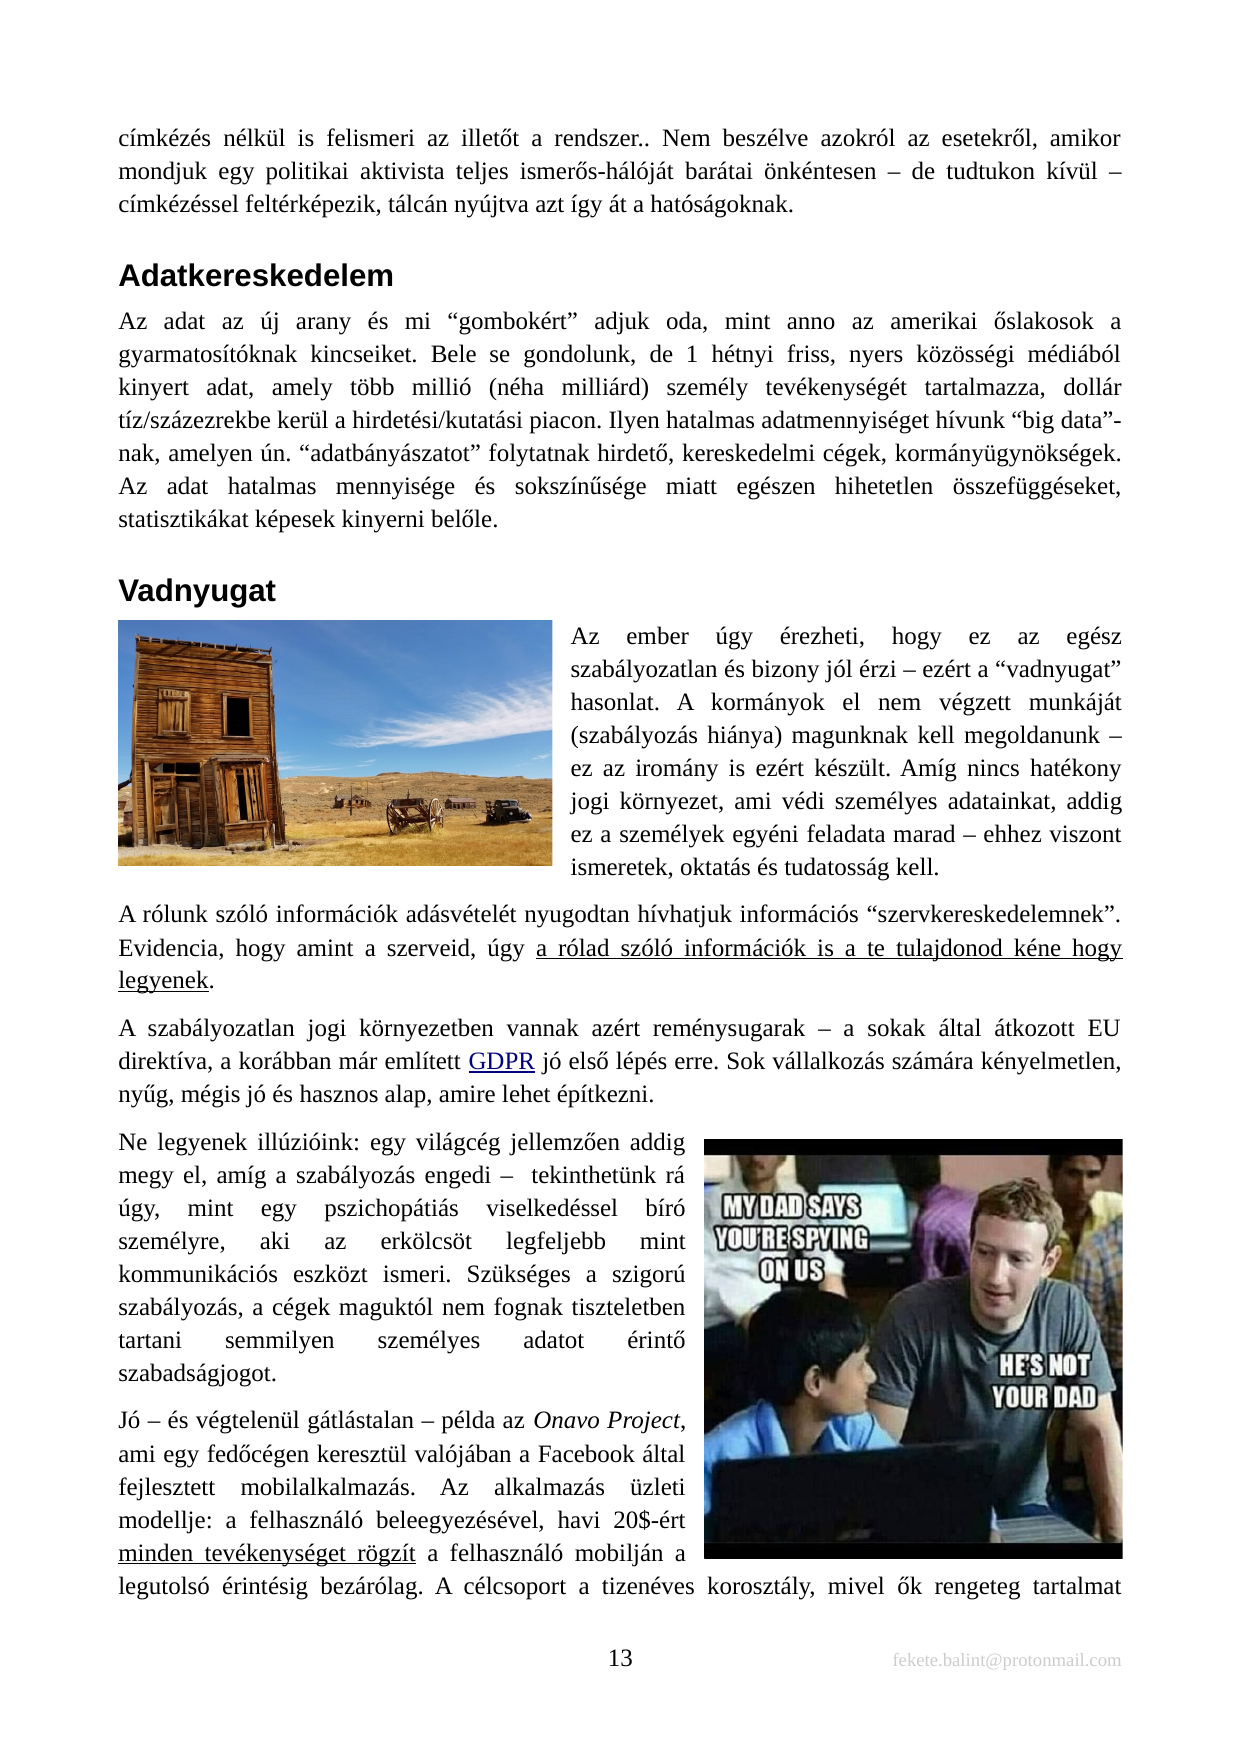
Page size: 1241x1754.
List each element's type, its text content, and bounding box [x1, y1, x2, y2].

text Az ember úgy érezheti, hogy ez az egész szabályozatlan és bizony jól érzi – ezért a “vadnyugat” hasonlat. A kormányok el nem végzett munkáját (szabályozás hiánya) magunknak kell megoldanunk – ez az iromány is ezért készült. Amíg nincs hatékony jogi környezet, ami védi személyes adatainkat, addig ez a személyek egyéni feladata marad – ehhez viszont ismeretek, oktatás és tudatosság kell. [118, 621, 1122, 881]
text címkézés nélkül is felismeri az illetőt a rendszer.. Nem beszélve azokról az esetekről, amikor mondjuk egy politikai aktivista teljes ismerős-hálóját barátai önkéntesen – de tudtukon kívül – címkézéssel feltérképezik, tálcán nyújtva azt így át a hatóságoknak. [118, 123, 1122, 218]
subtitle Adatkereskedelem [118, 257, 1122, 293]
picture [118, 620, 553, 866]
text Ne legyenek illúzióink: egy világcég jellemzően addig megy el, amíg a szabályozás engedi – tekinthetünk rá úgy, mint egy pszichopátiás viselkedéssel bíró személyre, aki az erkölcsöt legfeljebb mint kommunikációs eszközt ismeri. Szükséges a szigorú szabályozás, a cégek maguktól nem fognak tiszteletben tartani semmilyen személyes adatot érintő szabadságjogot. [118, 1127, 1122, 1387]
text Az adat az új arany és mi “gombokért” adjuk oda, mint anno az amerikai őslakosok a gyarmatosítóknak kincseiket. Bele se gondolunk, de 1 hétnyi friss, nyers közösségi médiából kinyert adat, amely több millió (néha milliárd) személy tevékenységét tartalmazza, dollár tíz/százezrekbe kerül a hirdetési/kutatási piacon. Ilyen hatalmas adatmennyiséget hívunk “big data”-nak, amelyen ún. “adatbányászatot” folytatnak hirdető, kereskedelmi cégek, kormányügynökségek. Az adat hatalmas mennyisége és sokszínűsége miatt egészen hihetetlen összefüggéseket, statisztikákat képesek kinyerni belőle. [118, 306, 1122, 533]
text A rólunk szóló információk adásvételét nyugodtan hívhatjuk információs “szervkereskedelemnek”. Evidencia, hogy amint a szerveid, úgy a rólad szóló információk is a te tulajdonod kéne hogy legyenek. [118, 899, 1122, 994]
text A szabályozatlan jogi környezetben vannak azért reménysugarak – a sokak által átkozott EU direktíva, a korábban már említett GDPR jó első lépés erre. Sok vállalkozás számára kényelmetlen, nyűg, mégis jó és hasznos alap, amire lehet építkezni. [118, 1013, 1122, 1108]
picture [704, 1139, 1123, 1559]
subtitle Vadnyugat [118, 572, 1122, 608]
text Jó – és végtelenül gátlástalan – példa az Onavo Project, ami egy fedőcégen keresztül valójában a Facebook által fejlesztett mobilalkalmazás. Az alkalmazás üzleti modellje: a felhasználó beleegyezésével, havi 20$-ért minden tevékenységet rögzít a felhasználó mobilján a legutolsó érintésig bezárólag. A célcsoport a tizenéves korosztály, mivel ők rengeteg tartalmat [118, 1406, 1122, 1599]
